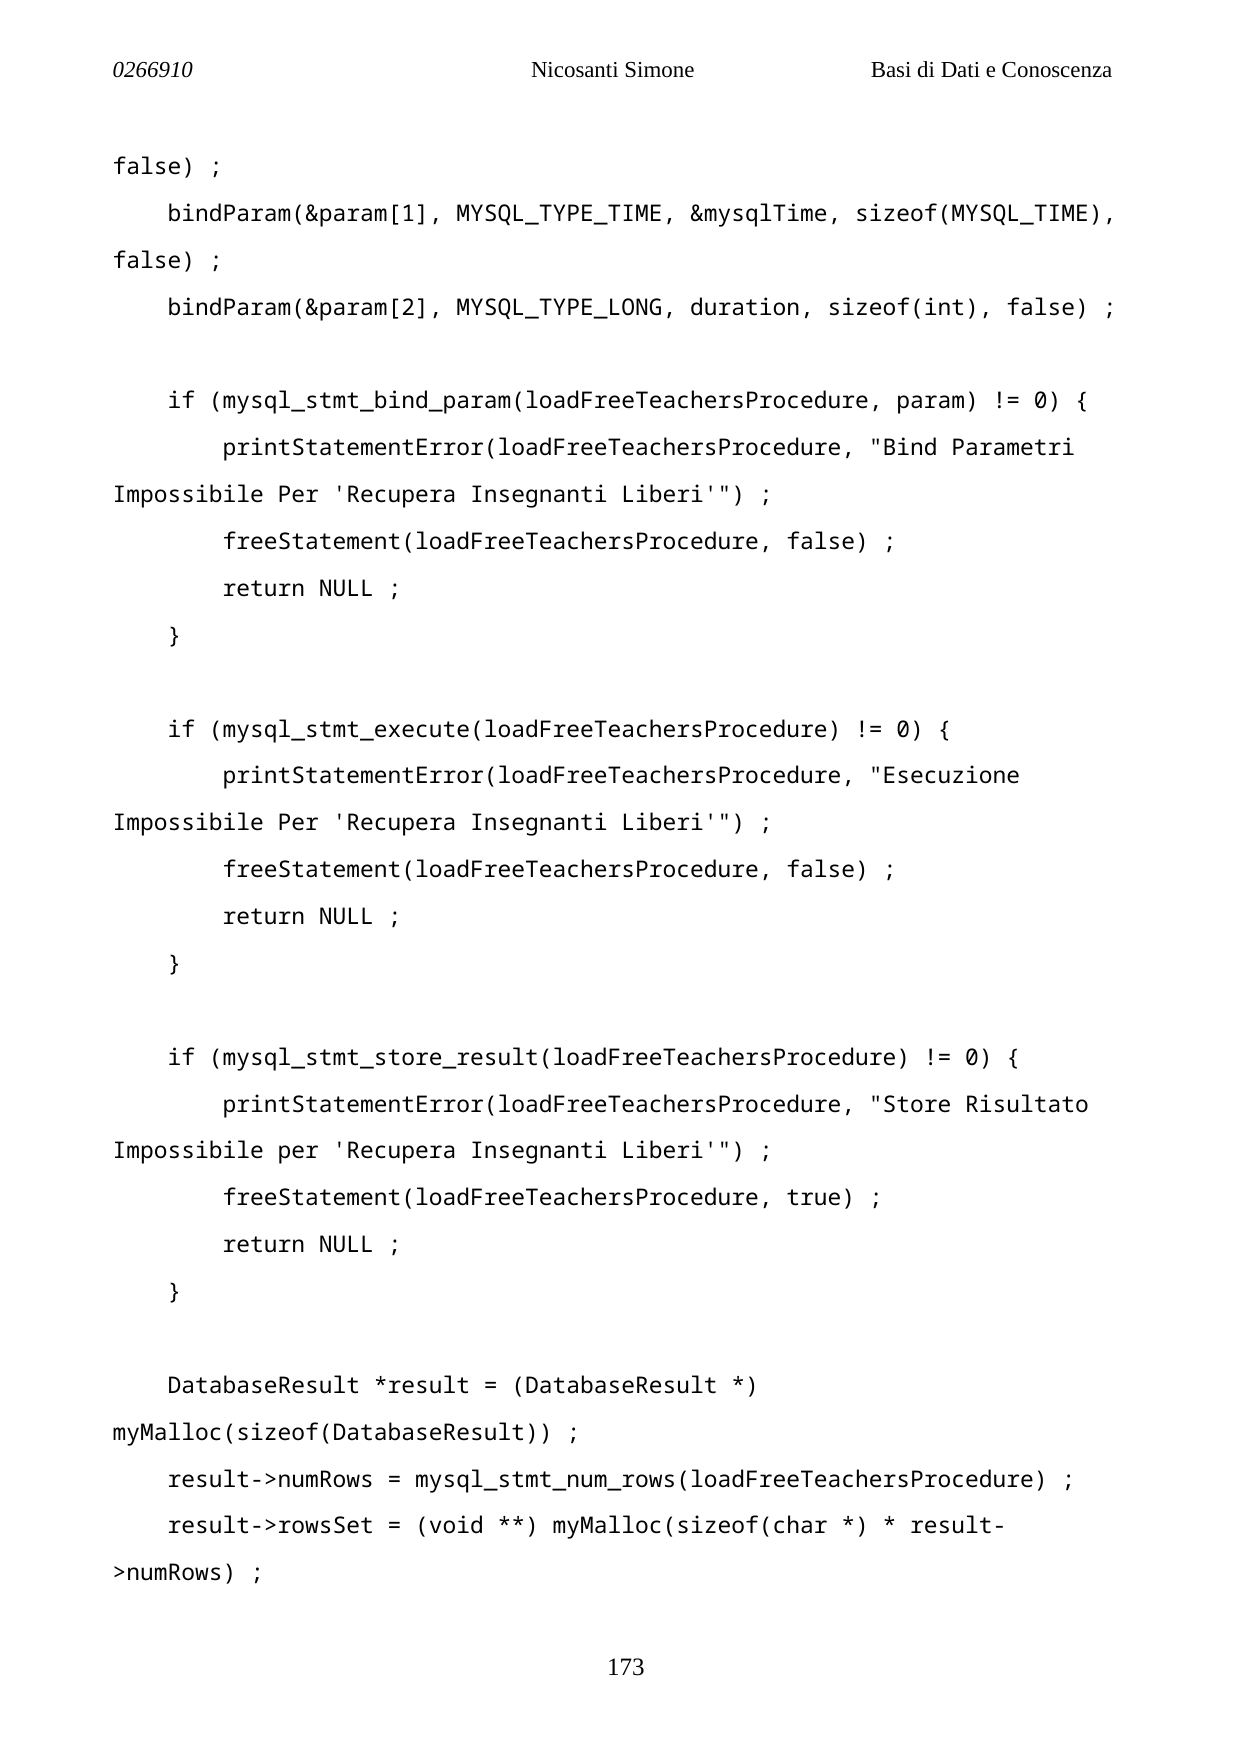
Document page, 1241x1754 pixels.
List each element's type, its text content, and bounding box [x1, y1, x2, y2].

text if (mysql_stmt_execute(loadFreeTeachersProcedure) != 0) { [112, 712, 1128, 744]
text } [112, 947, 1128, 978]
text printStatementError(loadFreeTeachersProcedure, "Store Risultato Impossibile per 'Recupera Insegnanti Liberi'") ; [112, 1087, 1128, 1166]
text return NULL ; [112, 572, 1128, 603]
text } [112, 1275, 1128, 1306]
text return NULL ; [112, 900, 1128, 931]
text if (mysql_stmt_store_result(loadFreeTeachersProcedure) != 0) { [112, 1041, 1128, 1072]
text } [112, 619, 1128, 650]
text freeStatement(loadFreeTeachersProcedure, false) ; [112, 853, 1128, 884]
text if (mysql_stmt_bind_param(loadFreeTeachersProcedure, param) != 0) { [112, 384, 1128, 416]
text printStatementError(loadFreeTeachersProcedure, "Esecuzione Impossibile Per 'Recupera Insegnanti Liberi'") ; [112, 759, 1128, 837]
text bindParam(&param[2], MYSQL_TYPE_LONG, duration, sizeof(int), false) ; [112, 291, 1128, 322]
text bindParam(&param[1], MYSQL_TYPE_TIME, &mysqlTime, sizeof(MYSQL_TIME), false) ; [112, 197, 1128, 275]
text result->numRows = mysql_stmt_num_rows(loadFreeTeachersProcedure) ; [112, 1462, 1128, 1494]
text return NULL ; [112, 1228, 1128, 1259]
text freeStatement(loadFreeTeachersProcedure, false) ; [112, 525, 1128, 556]
text false) ; [112, 150, 1128, 181]
text printStatementError(loadFreeTeachersProcedure, "Bind Parametri Impossibile Per 'Recupera Insegnanti Liberi'") ; [112, 431, 1128, 509]
text freeStatement(loadFreeTeachersProcedure, true) ; [112, 1181, 1128, 1212]
text DatabaseResult *result = (DatabaseResult *) myMalloc(sizeof(DatabaseResult)) ; [112, 1369, 1128, 1447]
text result->rowsSet = (void **) myMalloc(sizeof(char *) * result->numRows) ; [112, 1509, 1128, 1587]
